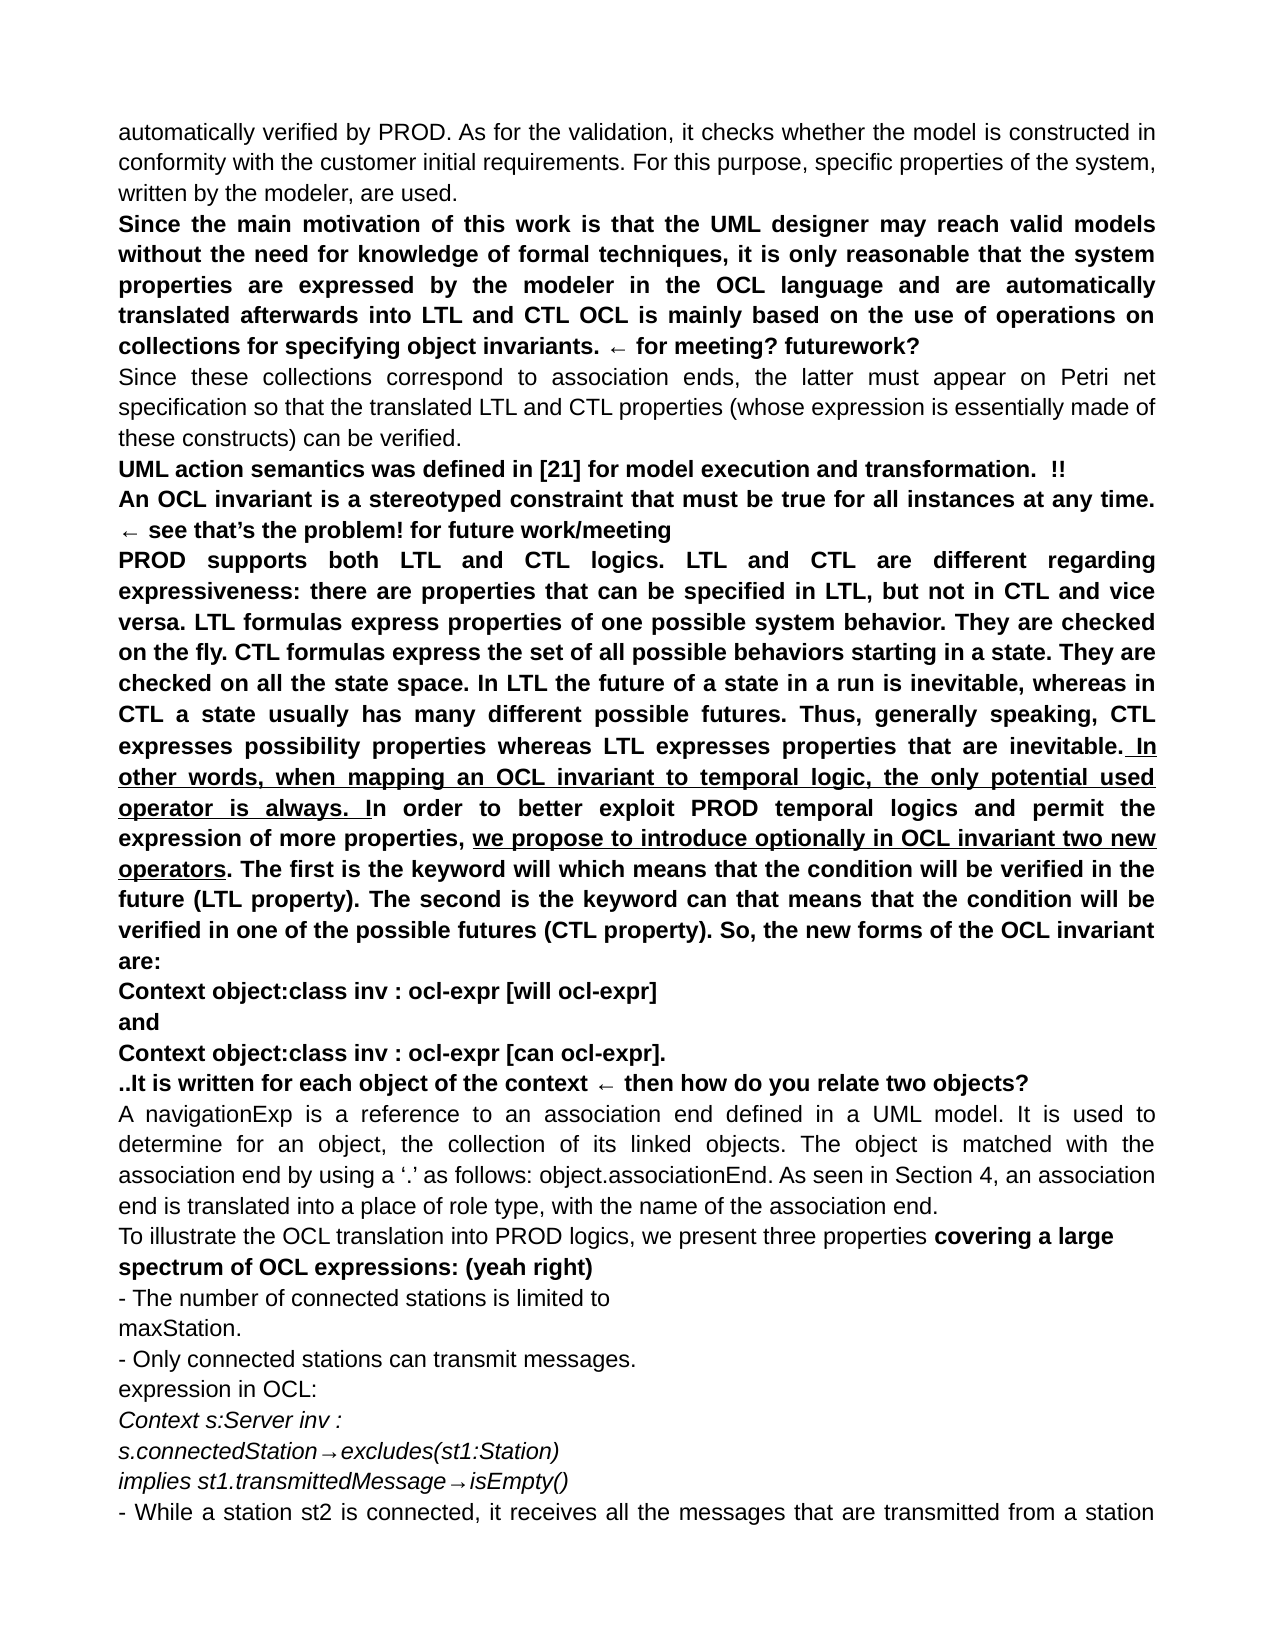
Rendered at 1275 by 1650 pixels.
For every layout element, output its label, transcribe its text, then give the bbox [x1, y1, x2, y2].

text Context object:class inv : ocl-expr [will ocl-expr] [118, 978, 1157, 1004]
text maxStation. [118, 1314, 1157, 1341]
text UML action semantics was defined in [21] for model execution and transformation. !! [118, 455, 1157, 482]
text - The number of connected stations is limited to [118, 1284, 1157, 1311]
text Context object:class inv : ocl-expr [can ocl-expr]. [118, 1039, 1157, 1066]
text An OCL invariant is a stereotyped constraint that must be true for all instances at any time. ← see that’s the problem! for future work/meeting [118, 486, 1157, 543]
text A navigationExp is a reference to an association end defined in a UML model. It is used to determine for an object, the collection of its linked objects. The object is matched with the association end by using a ‘.’ as follows: object.associationEnd. As seen in Section 4, an association end is translated into a place of role type, with the name of the association end. [118, 1100, 1157, 1219]
text Context s:Server inv : [118, 1406, 1157, 1433]
text and [118, 1008, 1157, 1035]
text Since the main motivation of this work is that the UML designer may reach valid models without the need for knowledge of formal techniques, it is only reasonable that the system properties are expressed by the modeler in the OCL language and are automatically translated afterwards into LTL and CTL OCL is mainly based on the use of operations on collections for specifying object invariants. ← for meeting? futurework? [118, 210, 1157, 359]
text - Only connected stations can transmit messages. [118, 1345, 1157, 1372]
text To illustrate the OCL translation into PROD logics, we present three properties covering a large [118, 1223, 1157, 1249]
text implies st1.transmittedMessage→isEmpty() [118, 1468, 1157, 1494]
text - While a station st2 is connected, it receives all the messages that are transmitted from a station [118, 1498, 1157, 1525]
text Since these collections correspond to association ends, the latter must appear on Petri net specification so that the translated LTL and CTL properties (whose expression is essentially made of these constructs) can be verified. [118, 363, 1157, 451]
text expression in OCL: [118, 1376, 1157, 1403]
text s.connectedStation→excludes(st1:Station) [118, 1437, 1157, 1464]
text spectrum of OCL expressions: (yeah right) [118, 1253, 1157, 1280]
text ..It is written for each object of the context ← then how do you relate two objects? [118, 1069, 1157, 1096]
text automatically verified by PROD. As for the validation, it checks whether the model is constructed in conformity with the customer initial requirements. For this purpose, specific properties of the system, written by the modeler, are used. [118, 118, 1157, 206]
text PROD supports both LTL and CTL logics. LTL and CTL are different regarding expressiveness: there are properties that can be specified in LTL, but not in CTL and vice versa. LTL formulas express properties of one possible system behavior. They are checked on the fly. CTL formulas express the set of all possible behaviors starting in a state. They are checked on all the state space. In LTL the future of a state in a run is inevitable, whereas in CTL a state usually has many different possible futures. Thus, generally speaking, CTL expresses possibility properties whereas LTL expresses properties that are inevitable. In other words, when mapping an OCL invariant to temporal logic, the only potential used operator is always. In order to better exploit PROD temporal logics and permit the expression of more properties, we propose to introduce optionally in OCL invariant two new operators. The first is the keyword will which means that the condition will be verified in the future (LTL property). The second is the keyword can that means that the condition will be verified in one of the possible futures (CTL property). So, the new forms of the OCL invariant are: [118, 547, 1157, 974]
